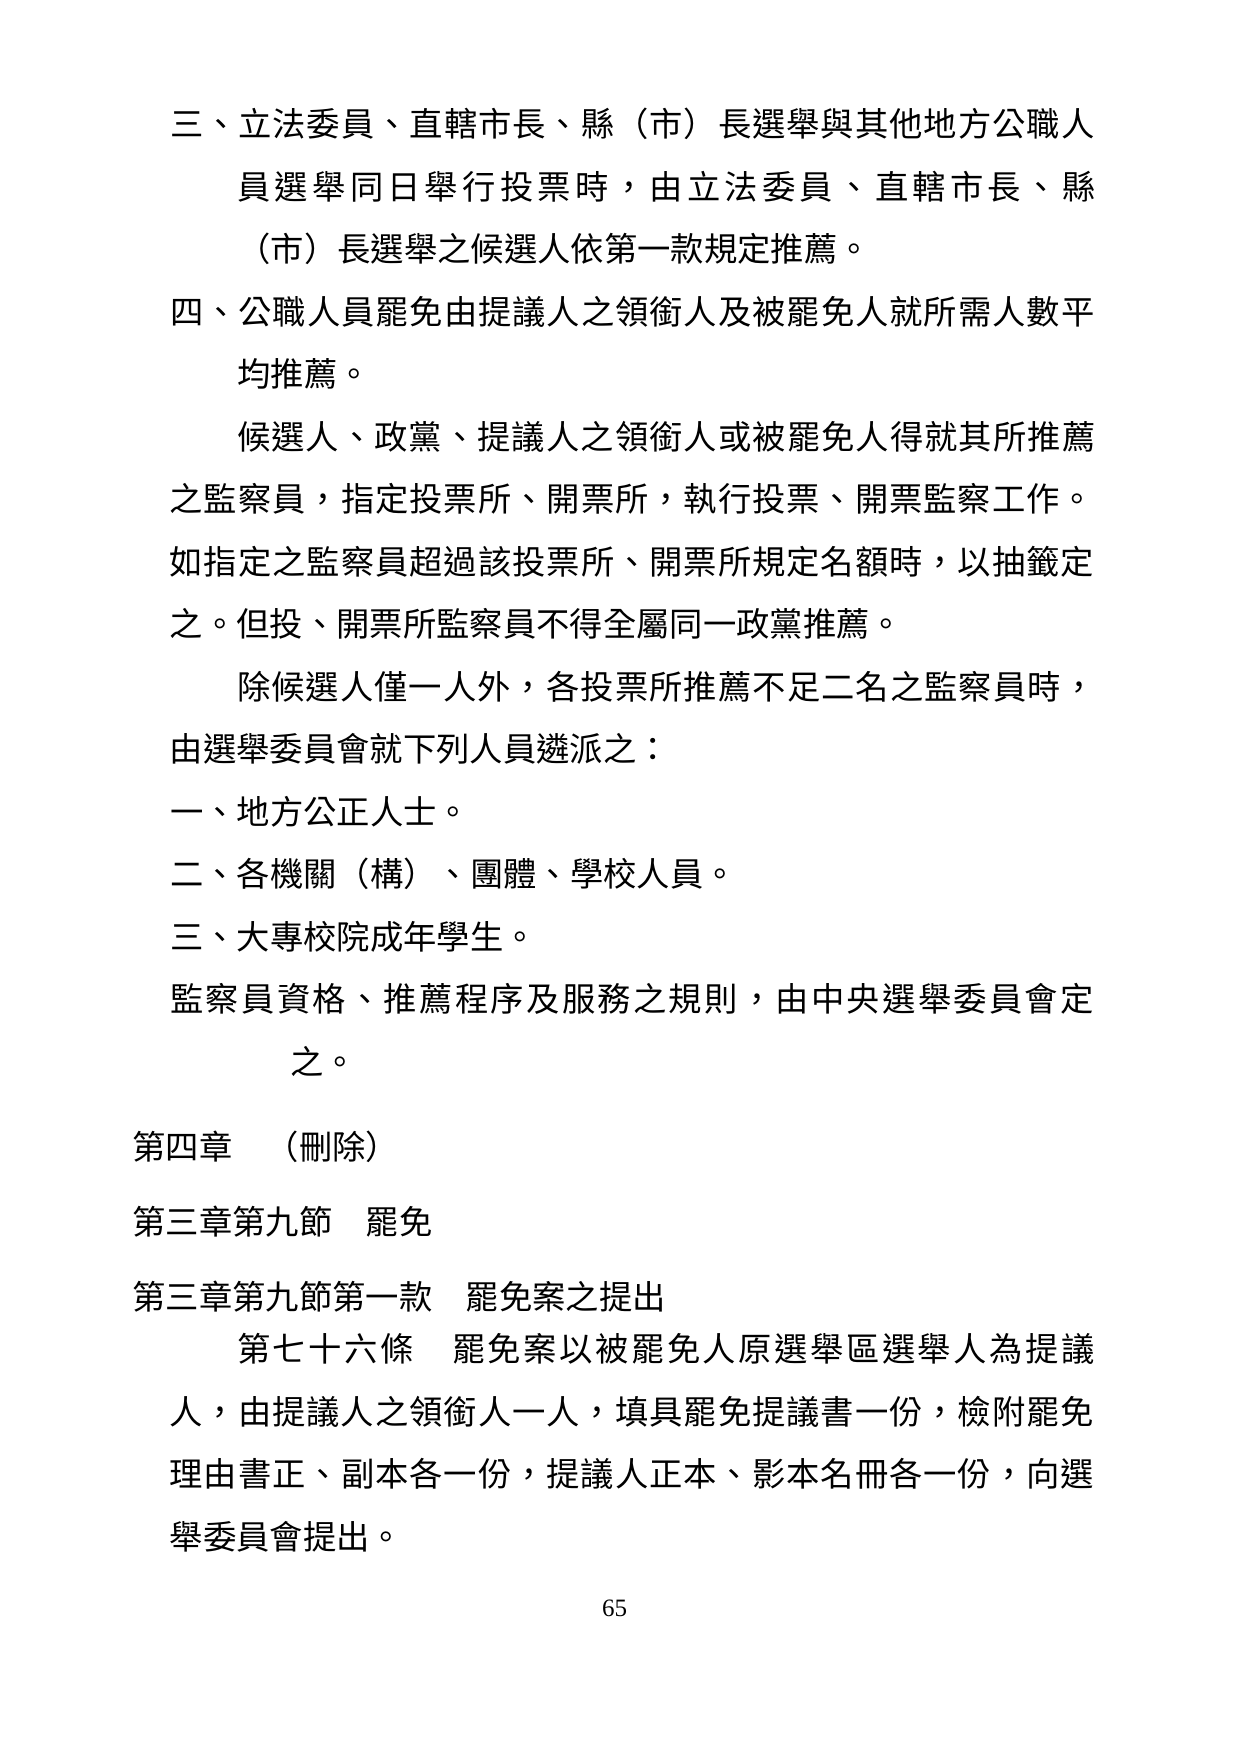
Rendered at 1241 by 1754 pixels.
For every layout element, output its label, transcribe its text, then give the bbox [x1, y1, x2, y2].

table_cell 三、立法委員、直轄市長、縣（市）長選舉與其他地方公職人員選舉同日舉行投票時，由立法委員、直轄市長、縣（市）長選舉之候選人依第一款規定推薦。 四、公職人員罷免由提議人之領銜人及被罷免人就所需人數平均推薦。 候選人、政黨、提議人之領銜人或被罷免人得就其所推薦之監察員，指定投票所、開票所，執行投票、開票監察工作。如指定之監察員超過該投票所、開票所規定名額時，以抽籤定之。但投、開票所監察員不得全屬同一政黨推薦。 除候選人僅一人外，各投票所推薦不足二名之監察員時，由選舉委員會就下列人員遴派之： 一、地方公正人士。 二、各機關（構）、團體、學校人員。 三、大專校院成年學生。 監察員資格、推薦程序及服務之規則，由中央選舉委員會定之。 [121, 91, 1107, 1091]
table_cell 第四章 （刪除） [121, 1091, 1107, 1166]
table_cell 第三章第九節 罷免 [121, 1166, 1107, 1241]
table_cell 第七十六條 罷免案以被罷免人原選舉區選舉人為提議人，由提議人之領銜人一人，填具罷免提議書一份，檢附罷免理由書正、副本各一份，提議人正本、影本名冊各一份，向選舉委員會提出。 [121, 1316, 1107, 1566]
table_cell 第三章第九節第一款 罷免案之提出 [121, 1241, 1107, 1316]
